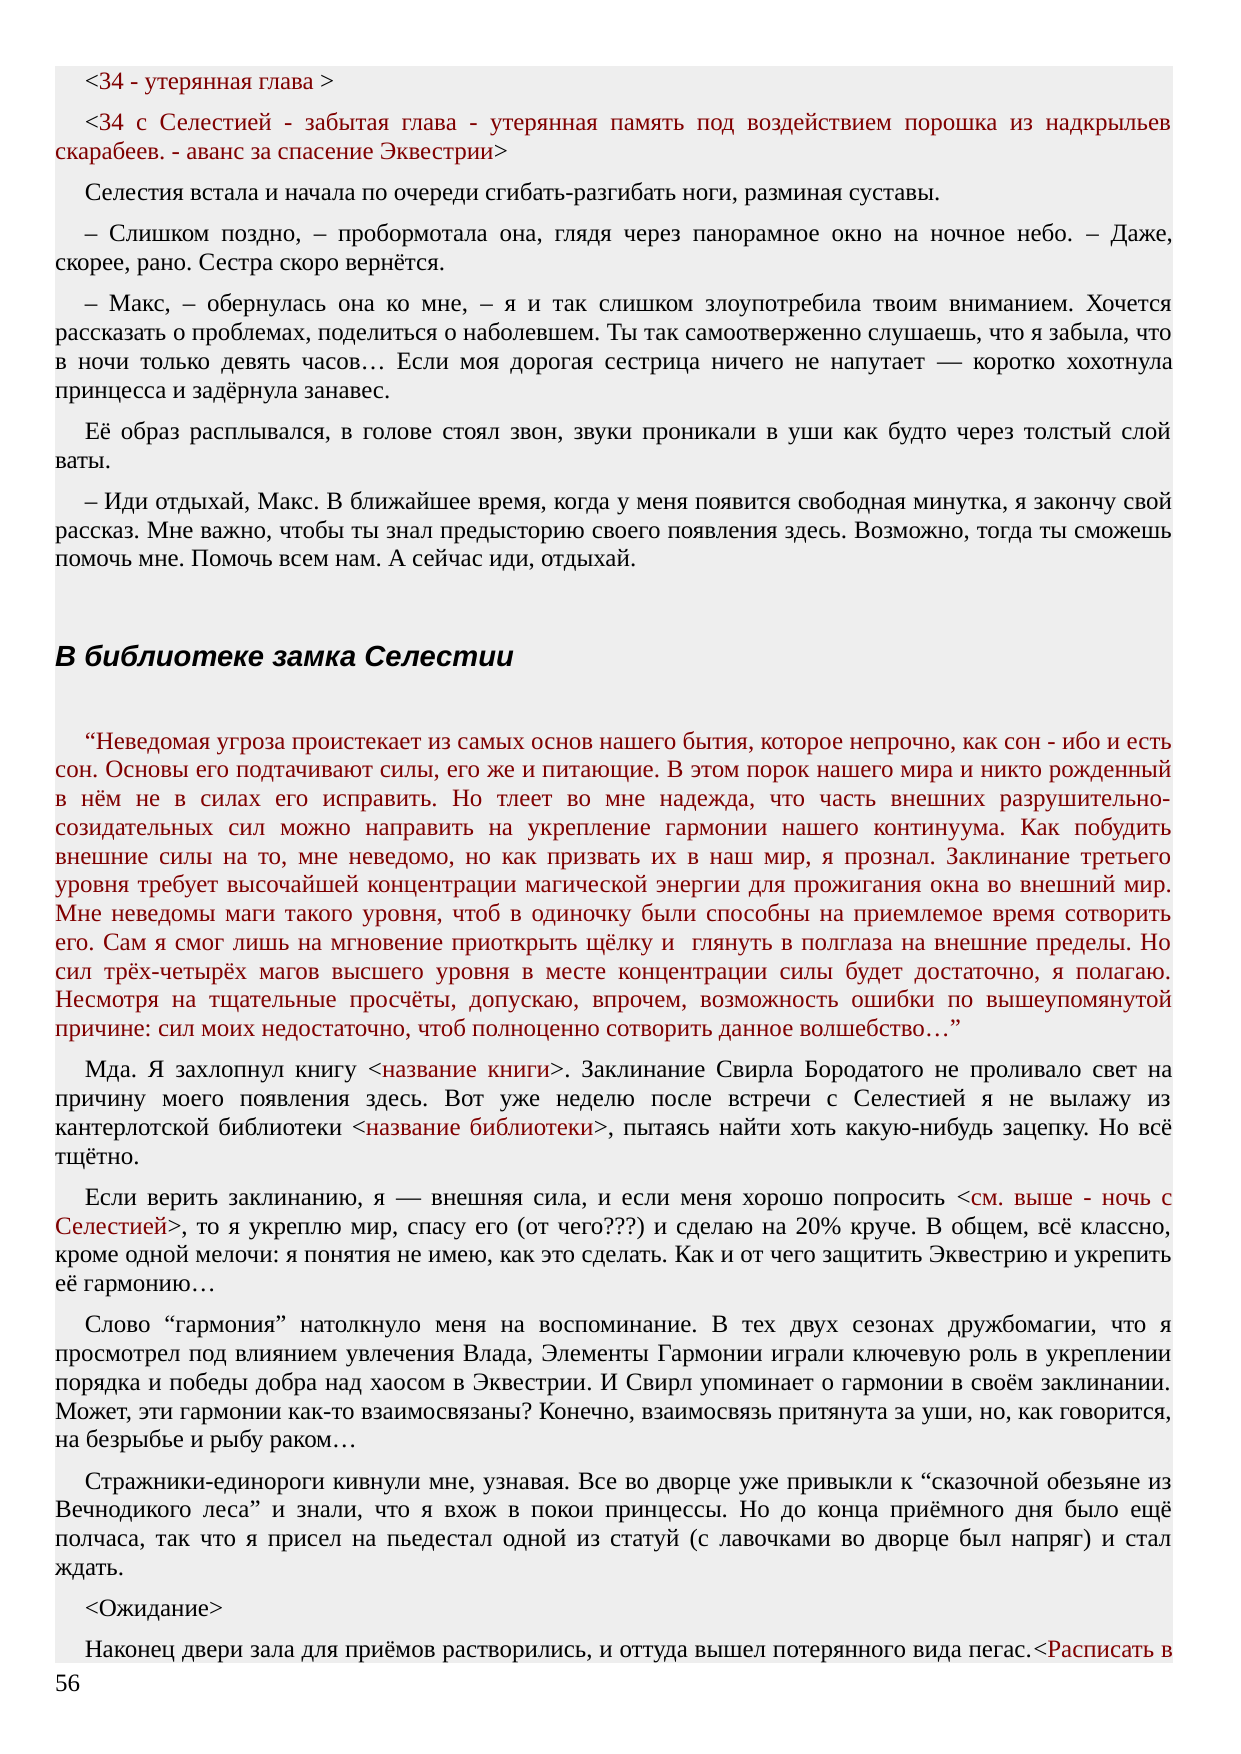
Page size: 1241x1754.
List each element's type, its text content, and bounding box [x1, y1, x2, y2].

text Её образ расплывался, в голове стоял звон, звуки проникали в уши как будто через толстый слой ваты. [55, 416, 1173, 473]
text “Неведомая угроза проистекает из самых основ нашего бытия, которое непрочно, как сон - ибо и есть сон. Основы его подтачивают силы, его же и питающие. В этом порок нашего мира и никто рожденный в нём не в силах его исправить. Но тлеет во мне надежда, что часть внешних разрушительно-созидательных сил можно направить на укрепление гармонии нашего континуума. Как побудить внешние силы на то, мне неведомо, но как призвать их в наш мир, я прознал. Заклинание третьего уровня требует высочайшей концентрации магической энергии для прожигания окна во внешний мир. Мне неведомы маги такого уровня, чтоб в одиночку были способны на приемлемое время сотворить его. Сам я смог лишь на мгновение приоткрыть щёлку и глянуть в полглаза на внешние пределы. Но сил трёх-четырёх магов высшего уровня в месте концентрации силы будет достаточно, я полагаю. Несмотря на тщательные просчёты, допускаю, впрочем, возможность ошибки по вышеупомянутой причине: сил моих недостаточно, чтоб полноценно сотворить данное волшебство…” [55, 726, 1173, 1042]
text Наконец двери зала для приёмов растворились, и оттуда вышел потерянного вида пегас.<Расписать в [55, 1634, 1173, 1663]
text Мда. Я захлопнул книгу <название книги>. Заклинание Свирла Бородатого не проливало свет на причину моего появления здесь. Вот уже неделю после встречи с Селестией я не вылажу из кантерлотской библиотеки <название библиотеки>, пытаясь найти хоть какую-нибудь зацепку. Но всё тщётно. [55, 1054, 1173, 1169]
text Слово “гармония” натолкнуло меня на воспоминание. В тех двух сезонах дружбомагии, что я просмотрел под влиянием увлечения Влада, Элементы Гармонии играли ключевую роль в укреплении порядка и победы добра над хаосом в Эквестрии. И Свирл упоминает о гармонии в своём заклинании. Может, эти гармонии как-то взаимосвязаны? Конечно, взаимосвязь притянута за уши, но, как говорится, на безрыбье и рыбу раком… [55, 1309, 1173, 1453]
text – Слишком поздно, – пробормотала она, глядя через панорамное окно на ночное небо. – Даже, скорее, рано. Сестра скоро вернётся. [55, 218, 1173, 276]
text <Ожидание> [55, 1593, 1173, 1622]
text – Макс, – обернулась она ко мне, – я и так слишком злоупотребила твоим вниманием. Хочется рассказать о проблемах, поделиться о наболевшем. Ты так самоотверженно слушаешь, что я забыла, что в ночи только девять часов… Если моя дорогая сестрица ничего не напутает — коротко хохотнула принцесса и задёрнула занавес. [55, 288, 1173, 403]
text <34 - утерянная глава > [55, 66, 1173, 95]
subtitle В библиотеке замка Селестии [55, 638, 1173, 672]
text – Иди отдыхай, Макс. В ближайшее время, когда у меня появится свободная минутка, я закончу свой рассказ. Мне важно, чтобы ты знал предысторию своего появления здесь. Возможно, тогда ты сможешь помочь мне. Помочь всем нам. А сейчас иди, отдыхай. [55, 486, 1173, 572]
text Селестия встала и начала по очереди сгибать-разгибать ноги, разминая суставы. [55, 177, 1173, 206]
text Стражники-единороги кивнули мне, узнавая. Все во дворце уже привыкли к “сказочной обезьяне из Вечнодикого леса” и знали, что я вхож в покои принцессы. Но до конца приёмного дня было ещё полчаса, так что я присел на пьедестал одной из статуй (с лавочками во дворце был напряг) и стал ждать. [55, 1466, 1173, 1581]
text <34 с Селестией - забытая глава - утерянная память под воздействием порошка из надкрыльев скарабеев. - аванс за спасение Эквестрии> [55, 107, 1173, 165]
text Если верить заклинанию, я — внешняя сила, и если меня хорошо попросить <см. выше - ночь с Селестией>, то я укреплю мир, спасу его (от чего???) и сделаю на 20% круче. В общем, всё классно, кроме одной мелочи: я понятия не имею, как это сделать. Как и от чего защитить Эквестрию и укрепить её гармонию… [55, 1182, 1173, 1297]
